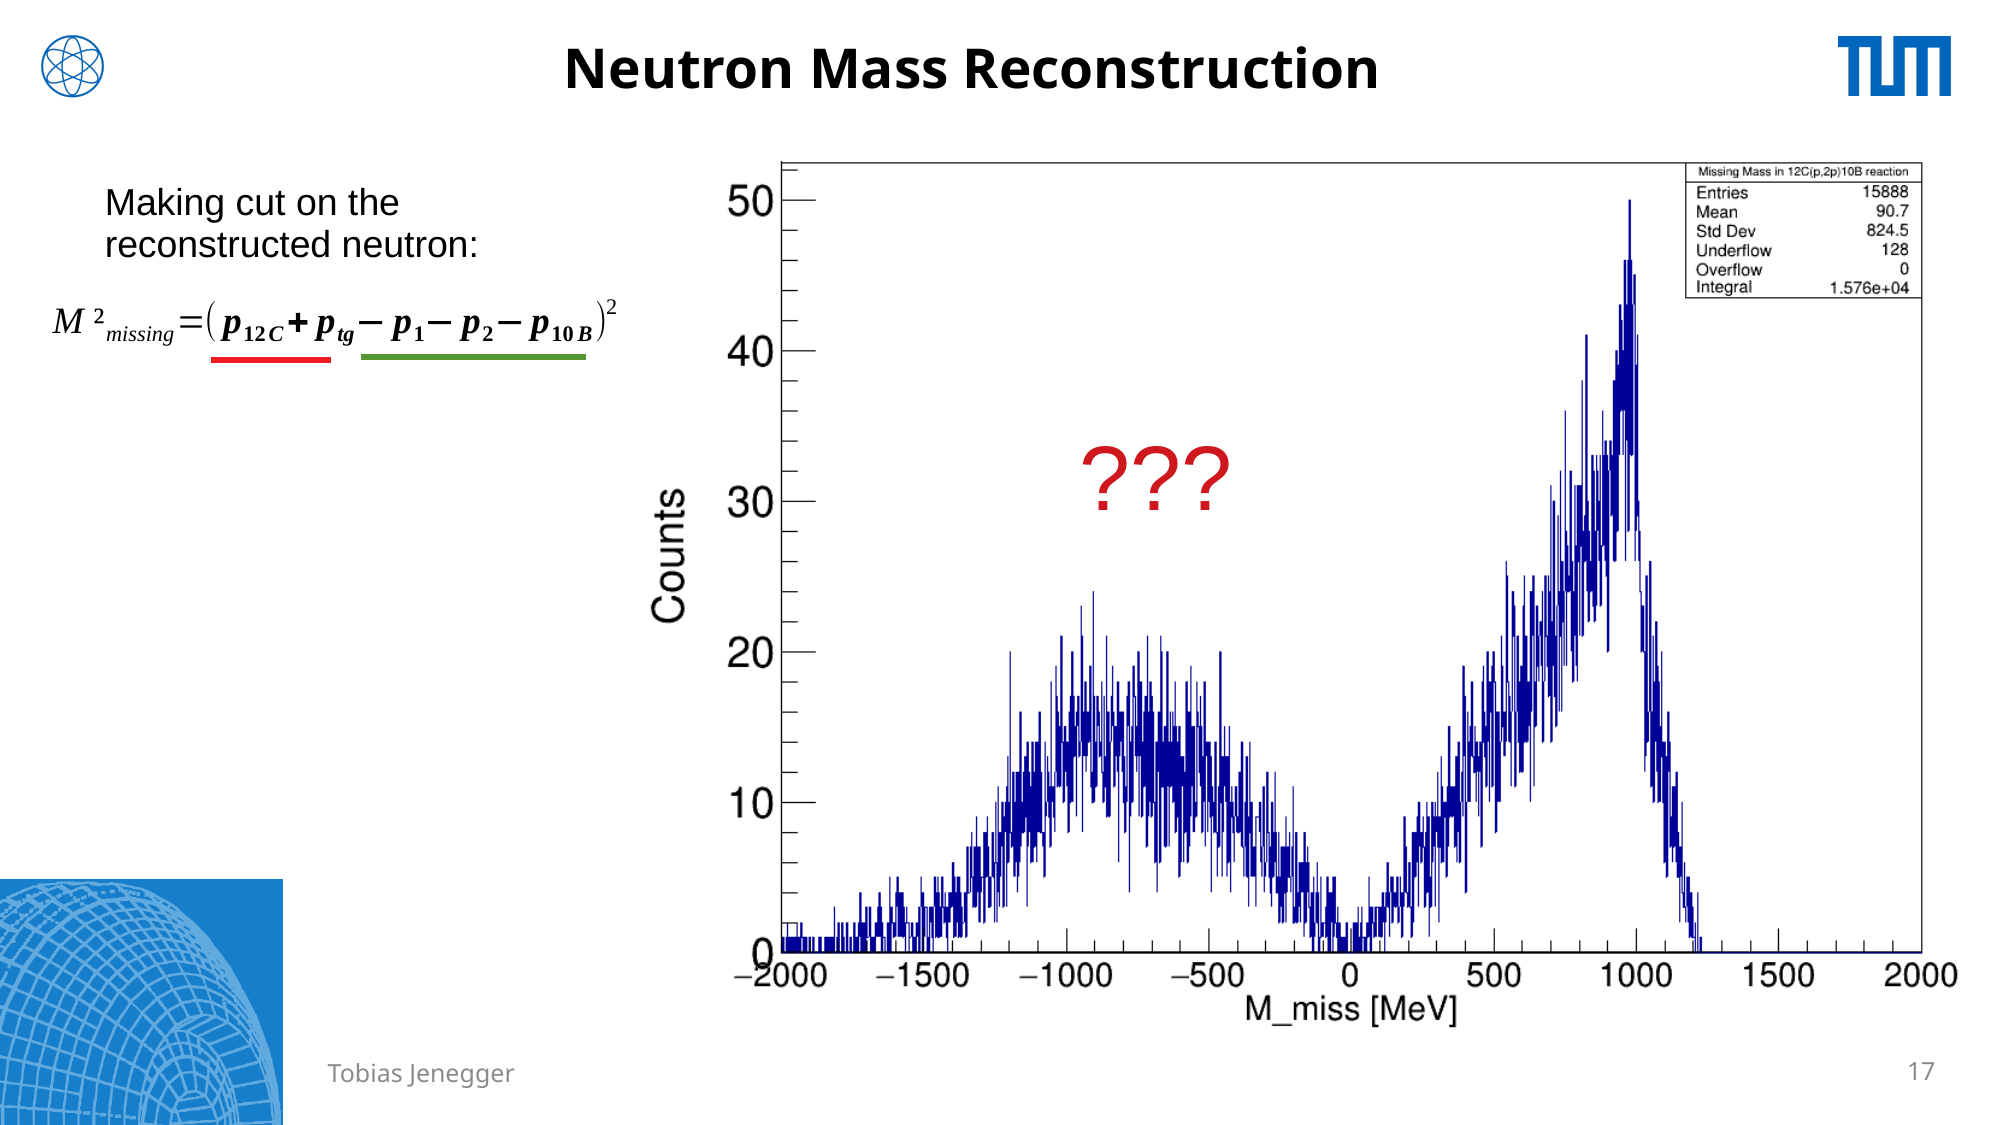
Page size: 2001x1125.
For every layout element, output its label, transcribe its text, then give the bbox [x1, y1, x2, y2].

chart [45, 294, 624, 347]
text_box ??? [1065, 420, 1516, 538]
picture [648, 144, 1966, 1036]
slide_number [1500, 1042, 1951, 1103]
picture [1838, 36, 1951, 96]
text_box Making cut on the reconstructed neutron: [90, 174, 511, 294]
slide_number Tobias Jenegger [312, 1042, 588, 1103]
picture [0, 879, 283, 1125]
title Neutron Mass Reconstruction [137, 32, 1809, 109]
picture [36, 30, 108, 101]
